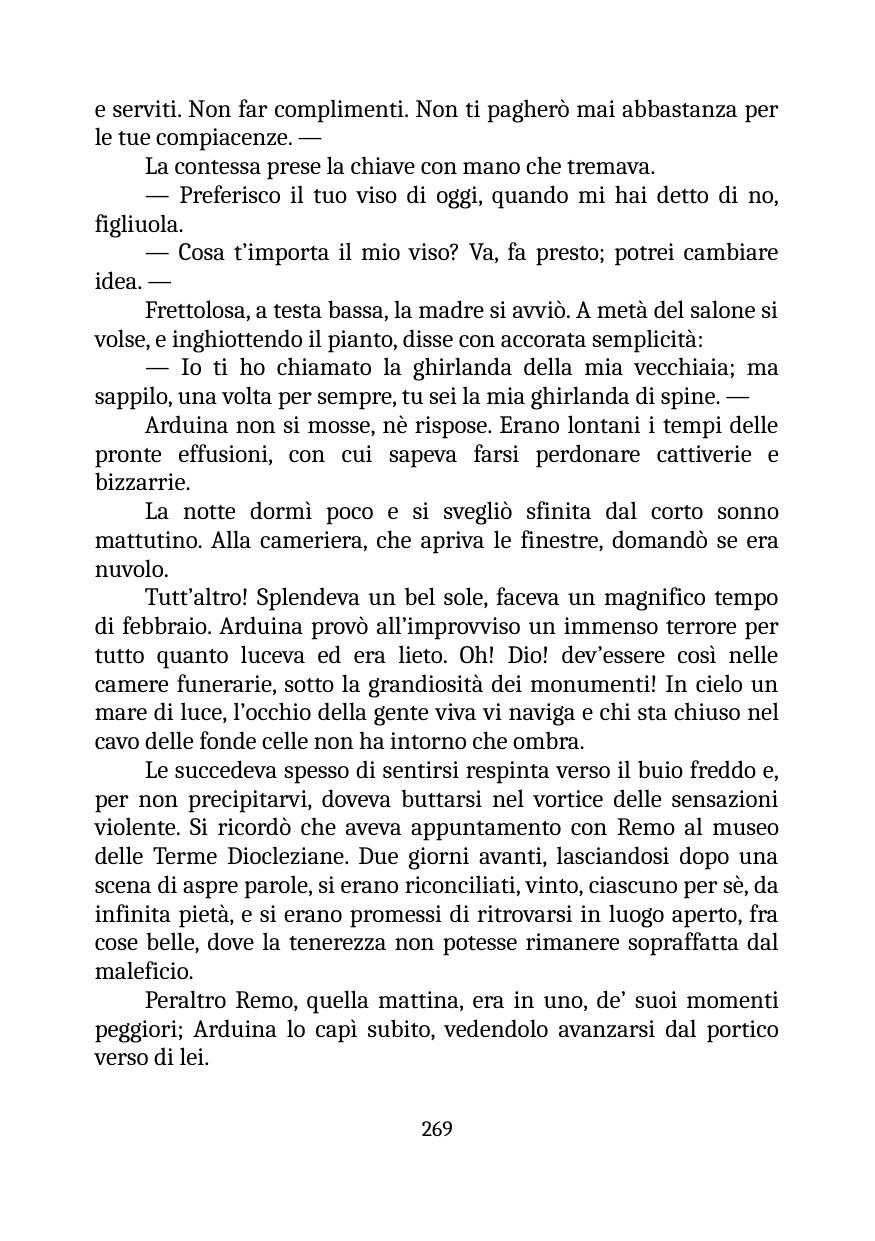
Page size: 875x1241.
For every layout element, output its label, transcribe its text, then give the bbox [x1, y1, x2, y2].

text e serviti. Non far complimenti. Non ti pagherò mai abbastanza per le tue compiacenze. — [94, 94, 779, 152]
text — Io ti ho chiamato la ghirlanda della mia vecchiaia; ma sappilo, una volta per sempre, tu sei la mia ghirlanda di spine. — [94, 353, 779, 411]
text La contessa prese la chiave con mano che tremava. [94, 152, 779, 181]
text — Cosa t’importa il mio viso? Va, fa presto; potrei cambiare idea. — [94, 238, 779, 296]
text Tutt’altro! Splendeva un bel sole, faceva un magnifico tempo di febbraio. Arduina provò all’improvviso un immenso terrore per tutto quanto luceva ed era lieto. Oh! Dio! dev’essere così nelle camere funerarie, sotto la grandiosità dei monumenti! In cielo un mare di luce, l’occhio della gente viva vi naviga e chi sta chiuso nel cavo delle fonde celle non ha intorno che ombra. [94, 583, 779, 756]
text — Preferisco il tuo viso di oggi, quando mi hai detto di no, figliuola. [94, 181, 779, 238]
text Frettolosa, a testa bassa, la madre si avviò. A metà del salone si volse, e inghiottendo il pianto, disse con accorata semplicità: [94, 296, 779, 353]
text Le succedeva spesso di sentirsi respinta verso il buio freddo e, per non precipitarvi, doveva buttarsi nel vortice delle sensazioni violente. Si ricordò che aveva appuntamento con Remo al museo delle Terme Diocleziane. Due giorni avanti, lasciandosi dopo una scena di aspre parole, si erano riconciliati, vinto, ciascuno per sè, da infinita pietà, e si erano promessi di ritrovarsi in luogo aperto, fra cose belle, dove la tenerezza non potesse rimanere sopraffatta dal maleficio. [94, 756, 779, 986]
text Arduina non si mosse, nè rispose. Erano lontani i tempi delle pronte effusioni, con cui sapeva farsi perdonare cattiverie e bizzarrie. [94, 411, 779, 497]
text La notte dormì poco e si svegliò sfinita dal corto sonno mattutino. Alla cameriera, che apriva le finestre, domandò se era nuvolo. [94, 497, 779, 583]
text Peraltro Remo, quella mattina, era in uno, de’ suoi momenti peggiori; Arduina lo capì subito, vedendolo avanzarsi dal portico verso di lei. [94, 986, 779, 1072]
